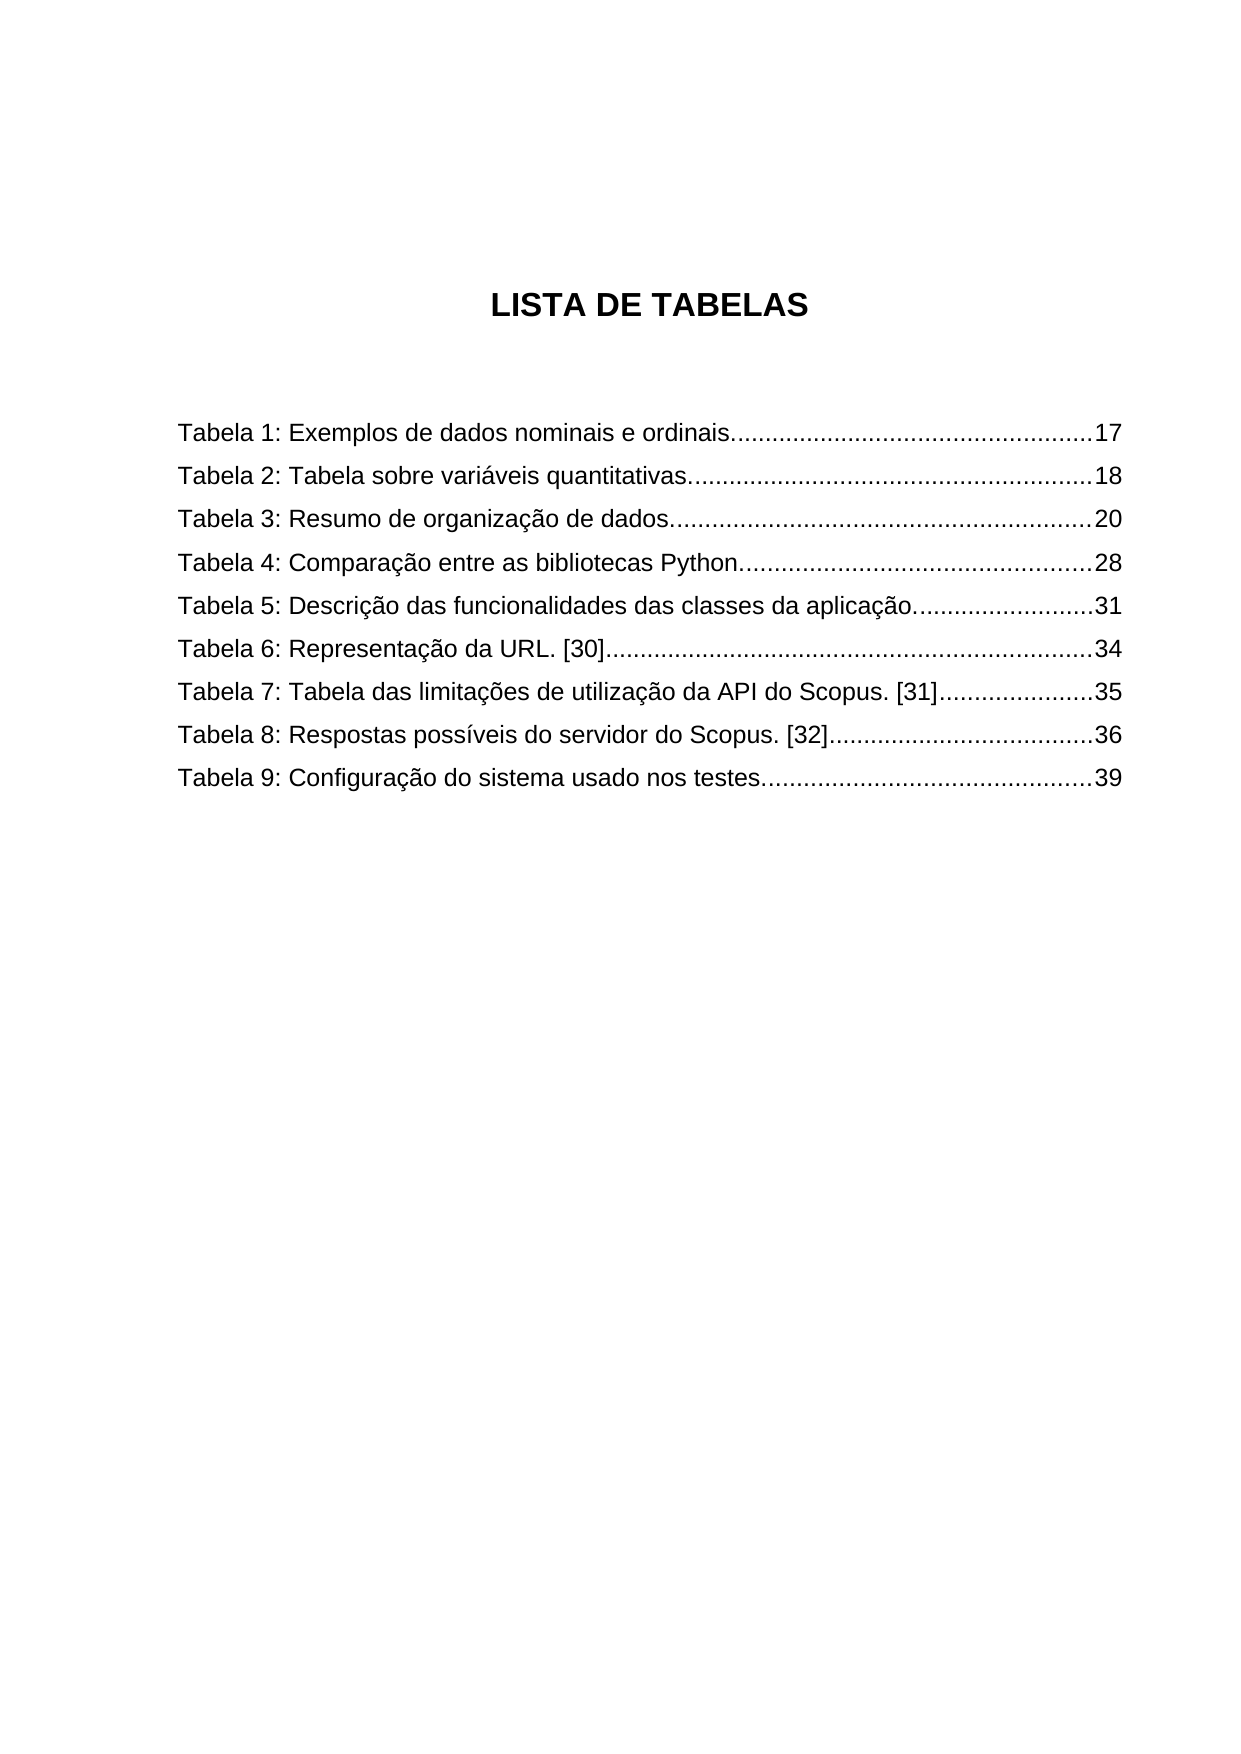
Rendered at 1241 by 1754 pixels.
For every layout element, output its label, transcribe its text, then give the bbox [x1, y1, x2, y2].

text Tabela 9: Configuração do sistema usado nos testes. 39 [177, 763, 1122, 792]
text Tabela 8: Respostas possíveis do servidor do Scopus. [32] 36 [177, 720, 1122, 749]
text Tabela 4: Comparação entre as bibliotecas Python. 28 [177, 547, 1122, 576]
text Tabela 2: Tabela sobre variáveis quantitativas. 18 [177, 461, 1122, 490]
text Tabela 1: Exemplos de dados nominais e ordinais. 17 [177, 418, 1122, 447]
text LISTA DE TABELAS [177, 286, 1122, 324]
text Tabela 3: Resumo de organização de dados. 20 [177, 504, 1122, 533]
text Tabela 6: Representação da URL. [30] 34 [177, 634, 1122, 662]
text Tabela 5: Descrição das funcionalidades das classes da aplicação. 31 [177, 591, 1122, 619]
text Tabela 7: Tabela das limitações de utilização da API do Scopus. [31] 35 [177, 677, 1122, 706]
